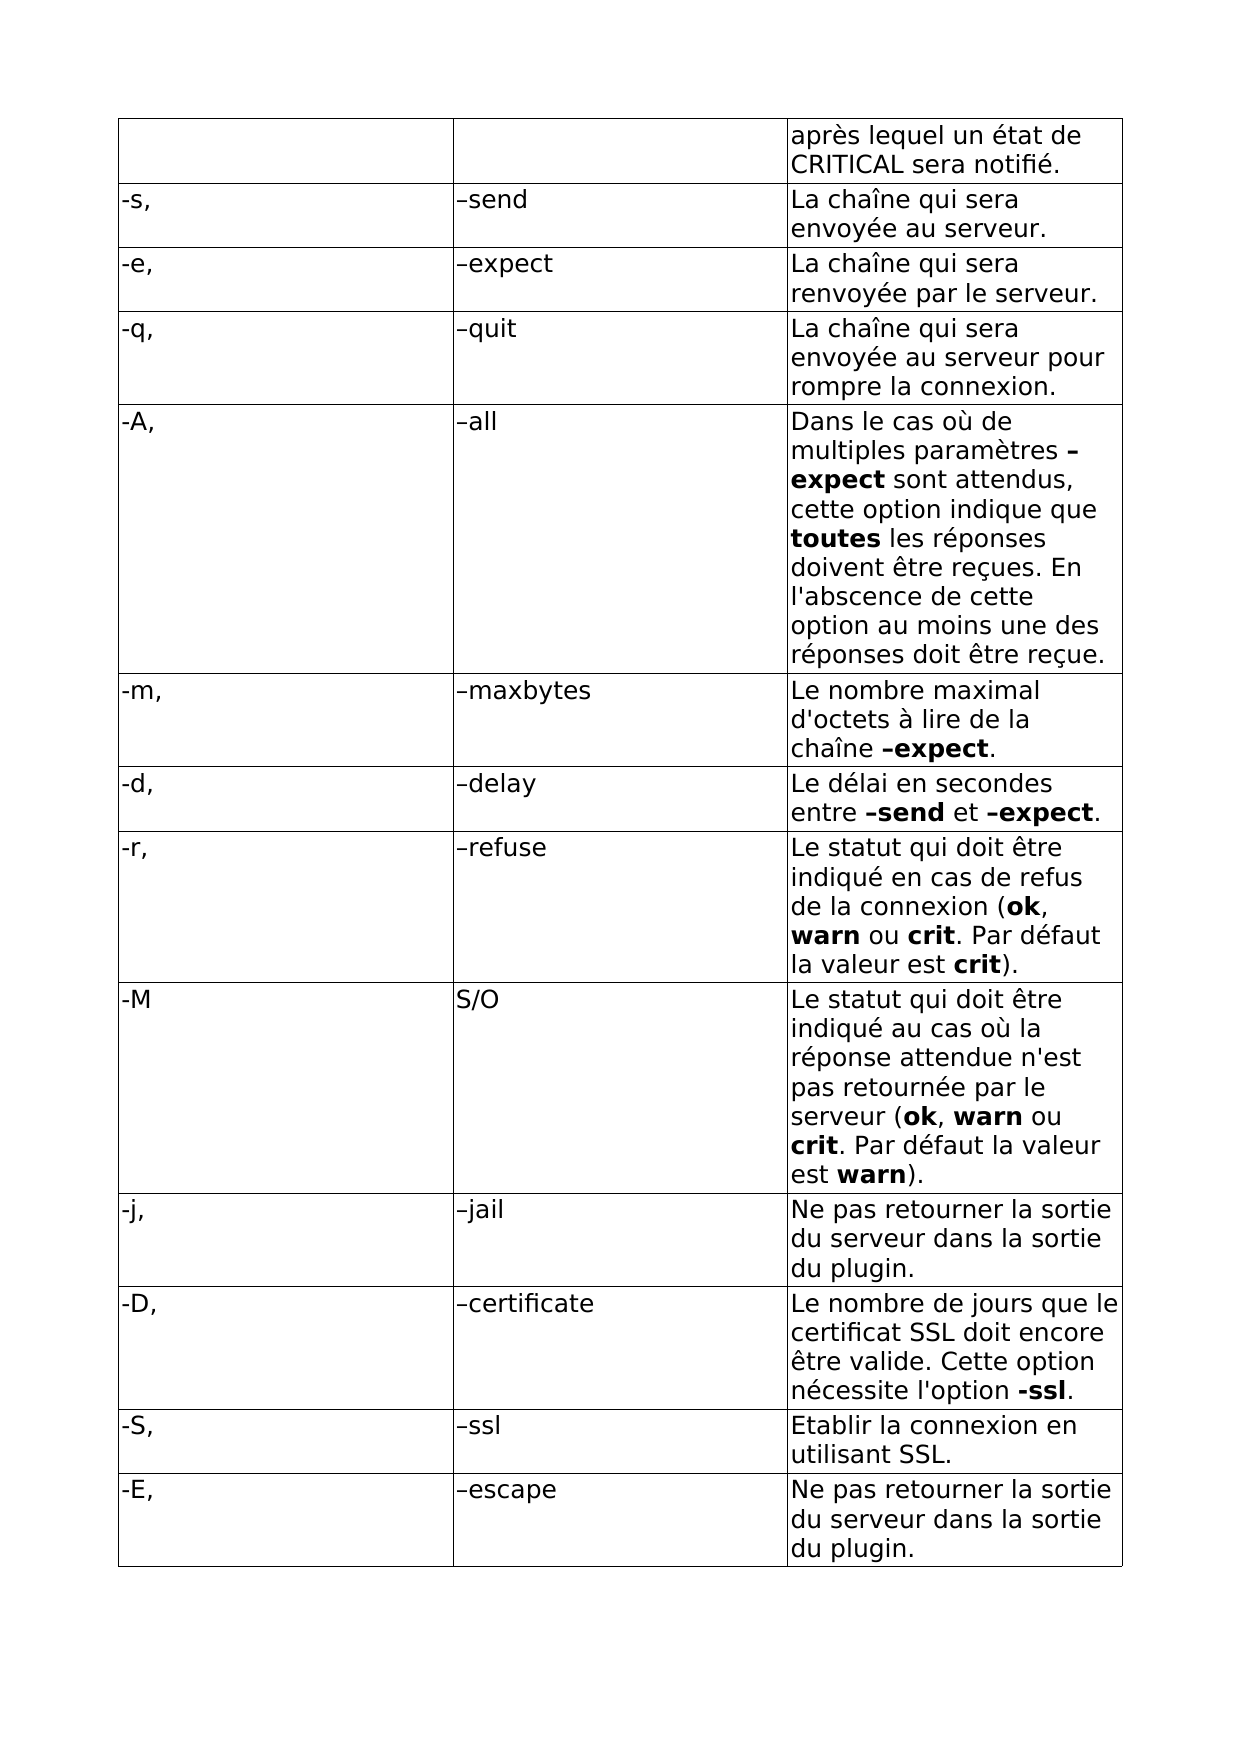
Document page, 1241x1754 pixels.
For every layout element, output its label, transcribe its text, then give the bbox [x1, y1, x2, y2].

table_cell S/O [454, 983, 787, 1192]
table_cell après lequel un état de CRITICAL sera notifié. [788, 119, 1122, 182]
table_cell –expect [454, 248, 787, 311]
table_cell –jail [454, 1194, 787, 1286]
table_cell Le nombre maximal d'octets à lire de la chaîne –expect. [788, 674, 1122, 766]
table_cell -r, [119, 832, 453, 982]
table_cell –refuse [454, 832, 787, 982]
table_cell -s, [119, 184, 453, 247]
table_cell -S, [119, 1410, 453, 1473]
table_cell [119, 119, 453, 182]
table_cell –escape [454, 1474, 787, 1566]
table_cell –delay [454, 767, 787, 831]
table_cell -m, [119, 674, 453, 766]
table_cell La chaîne qui sera renvoyée par le serveur. [788, 248, 1122, 311]
table_cell Le statut qui doit être indiqué au cas où la réponse attendue n'est pas retournée par le serveur (ok, warn ou crit. Par défaut la valeur est warn). [788, 983, 1122, 1192]
table_cell La chaîne qui sera envoyée au serveur pour rompre la connexion. [788, 312, 1122, 404]
table_cell La chaîne qui sera envoyée au serveur. [788, 184, 1122, 247]
table_cell Dans le cas où de multiples paramètres –expect sont attendus, cette option indique que toutes les réponses doivent être reçues. En l'abscence de cette option au moins une des réponses doit être reçue. [788, 405, 1122, 673]
table_cell -A, [119, 405, 453, 673]
table_cell -M [119, 983, 453, 1192]
table_cell -e, [119, 248, 453, 311]
table_cell Le nombre de jours que le certificat SSL doit encore être valide. Cette option nécessite l'option -ssl. [788, 1287, 1122, 1408]
table_cell Le statut qui doit être indiqué en cas de refus de la connexion (ok, warn ou crit. Par défaut la valeur est crit). [788, 832, 1122, 982]
table_cell -D, [119, 1287, 453, 1408]
table_cell -E, [119, 1474, 453, 1566]
table_cell –quit [454, 312, 787, 404]
table_cell Le délai en secondes entre –send et –expect. [788, 767, 1122, 831]
table_cell Etablir la connexion en utilisant SSL. [788, 1410, 1122, 1473]
table_cell [454, 119, 787, 182]
table_cell –maxbytes [454, 674, 787, 766]
table_cell –ssl [454, 1410, 787, 1473]
table_cell –all [454, 405, 787, 673]
table_cell –send [454, 184, 787, 247]
table_cell Ne pas retourner la sortie du serveur dans la sortie du plugin. [788, 1194, 1122, 1286]
table_cell Ne pas retourner la sortie du serveur dans la sortie du plugin. [788, 1474, 1122, 1566]
table_cell –certificate [454, 1287, 787, 1408]
table_cell -d, [119, 767, 453, 831]
table_cell -q, [119, 312, 453, 404]
table_cell -j, [119, 1194, 453, 1286]
